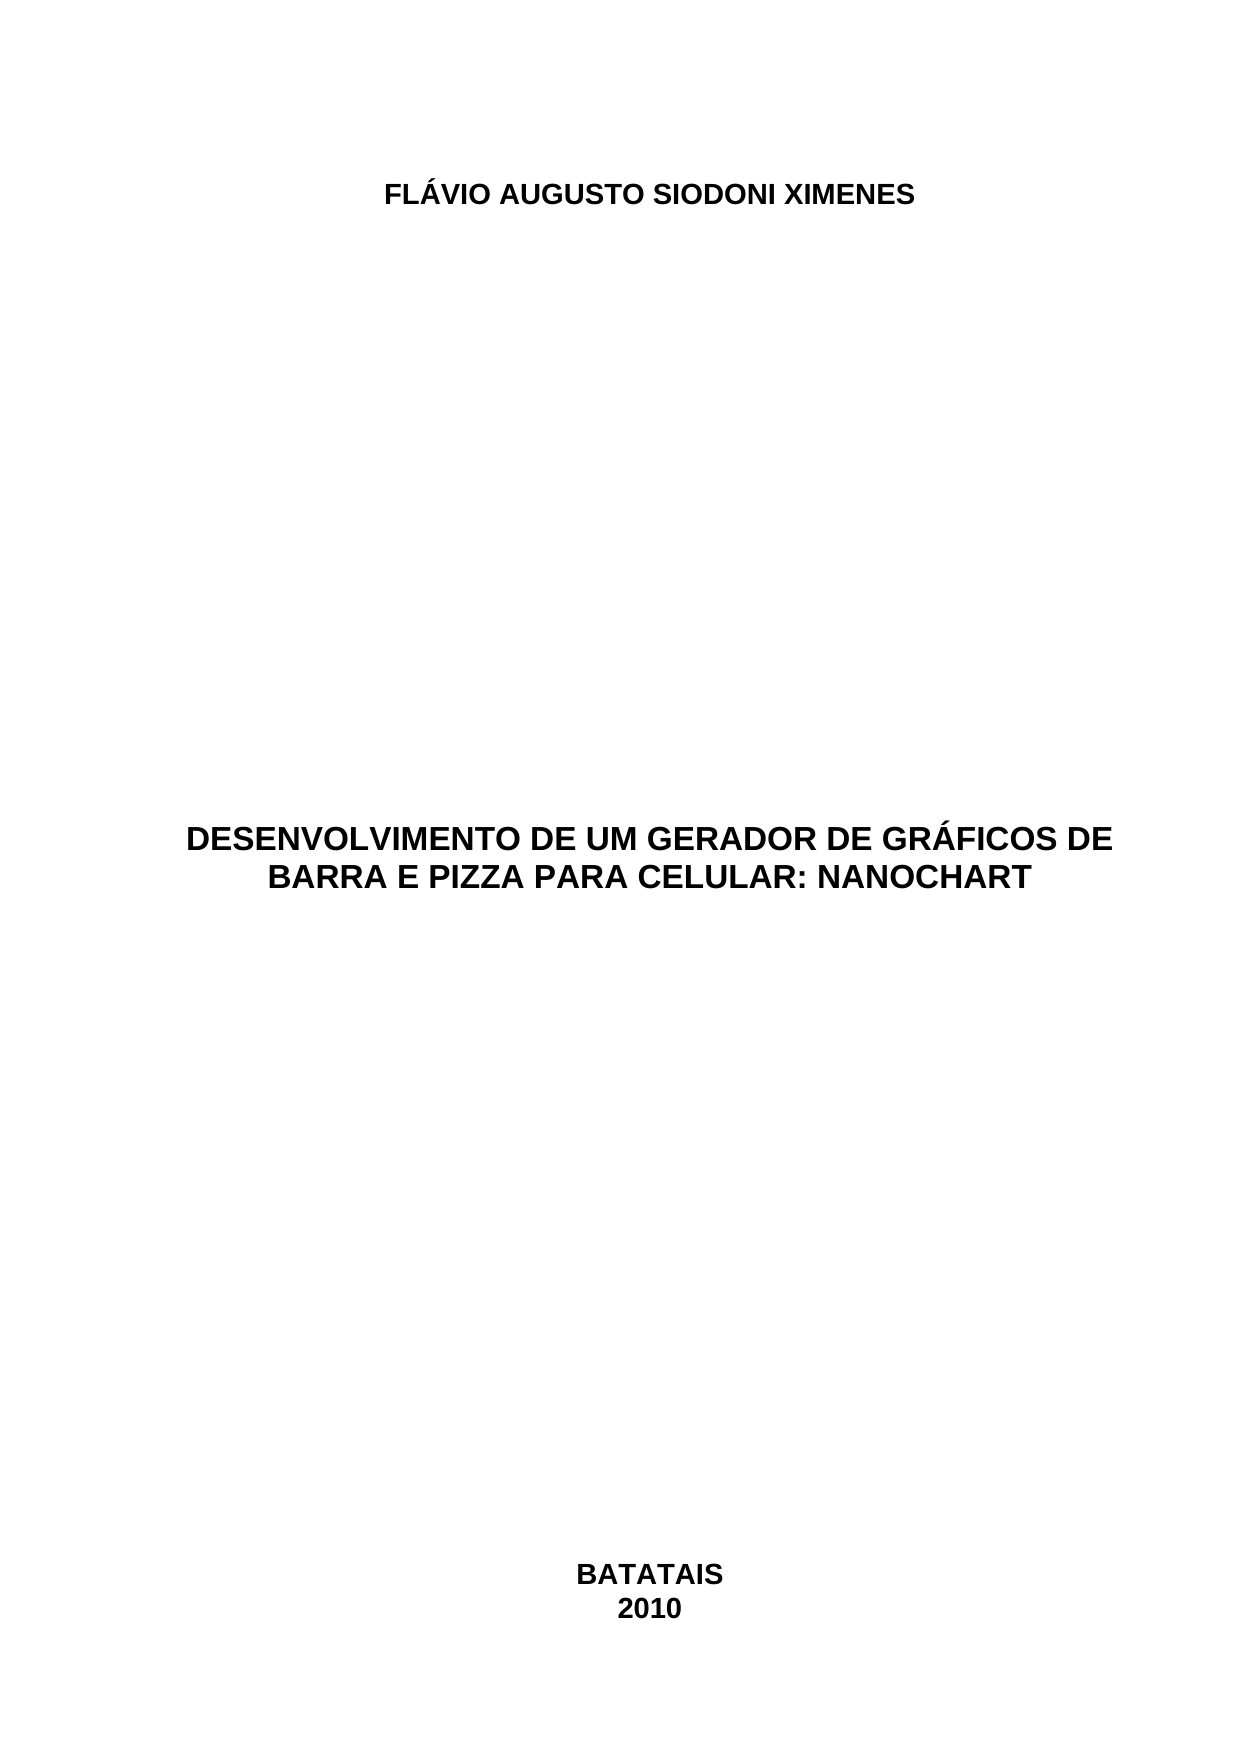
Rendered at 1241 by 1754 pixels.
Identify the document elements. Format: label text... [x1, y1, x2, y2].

text DESENVOLVIMENTO DE UM GERADOR DE GRÁFICOS DE BARRA E PIZZA PARA CELULAR: NANOCHART [177, 819, 1122, 896]
text FLÁVIO AUGUSTO SIODONI XIMENES [177, 177, 1122, 244]
text BATATAIS 2010 [177, 1557, 1122, 1624]
